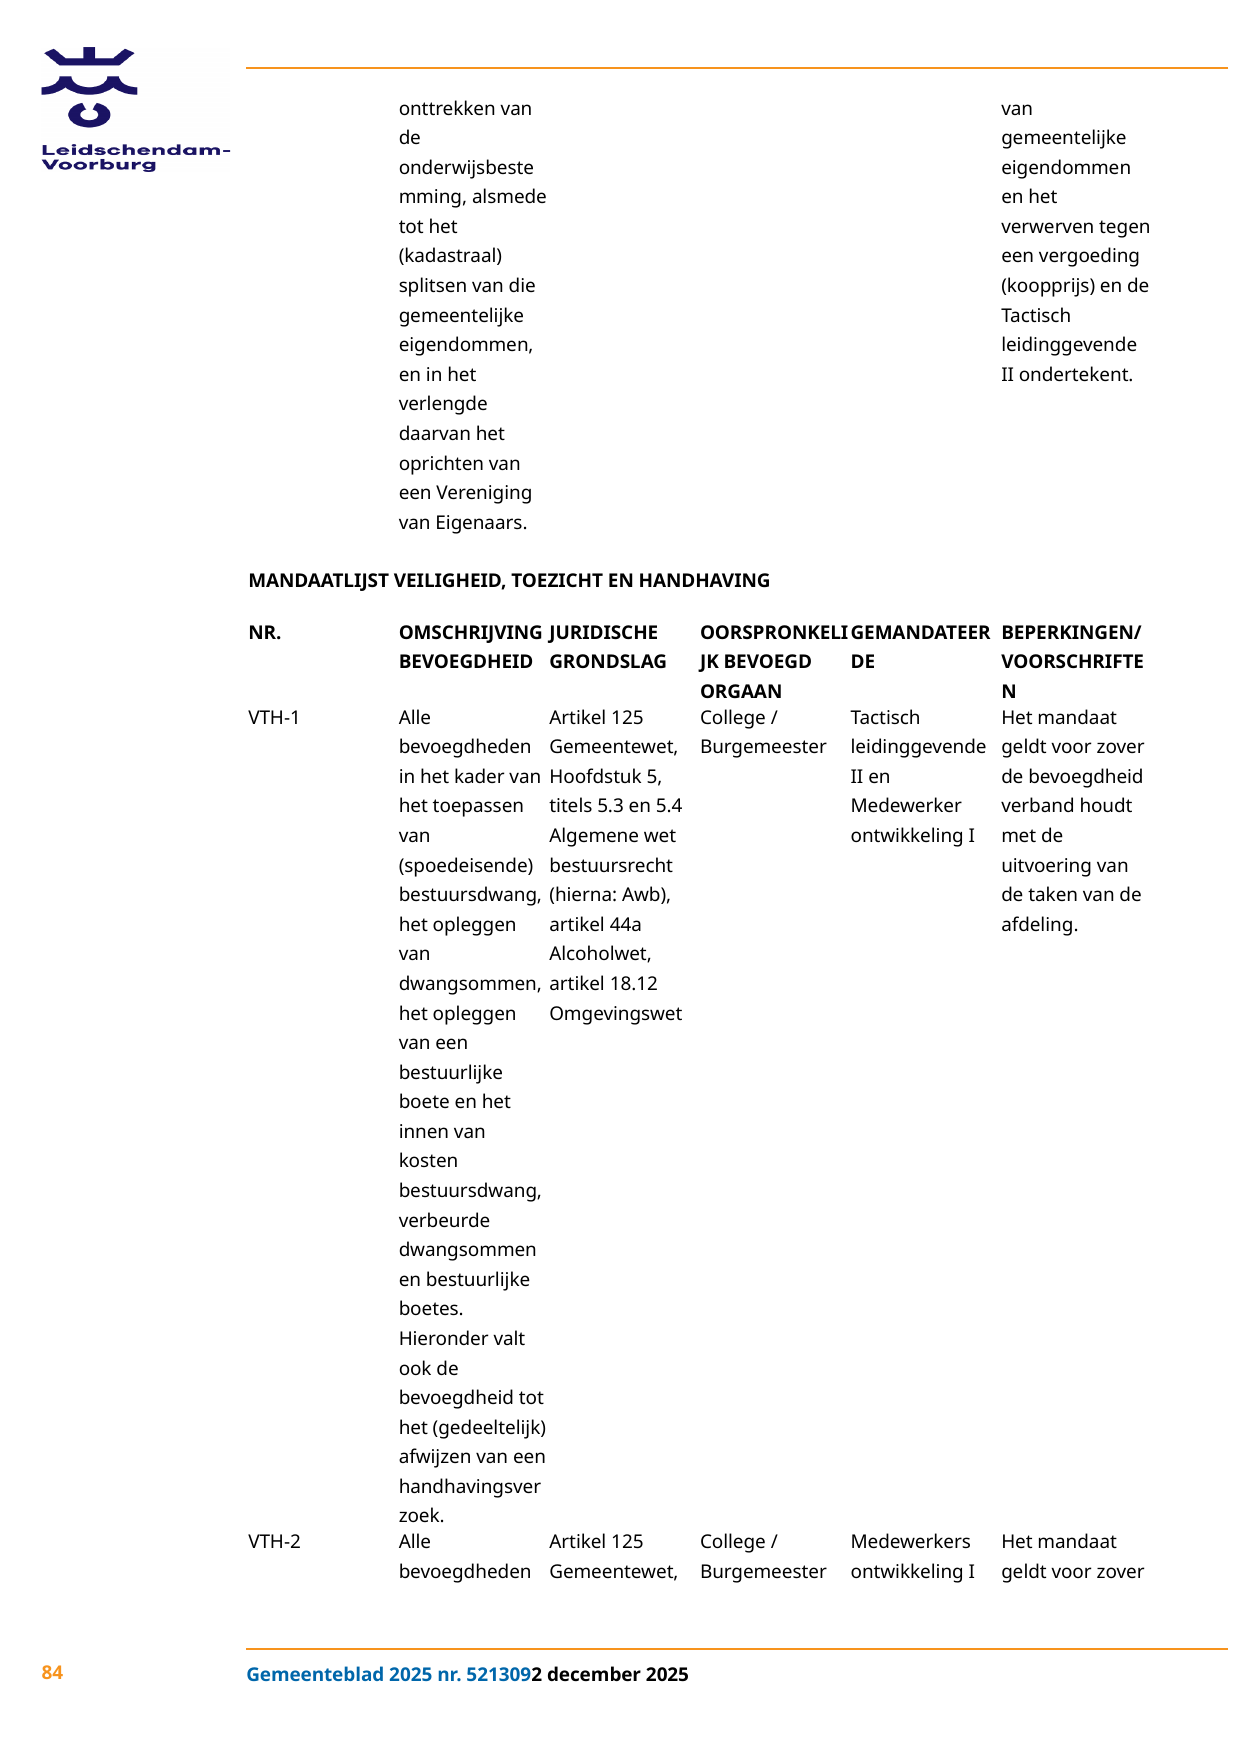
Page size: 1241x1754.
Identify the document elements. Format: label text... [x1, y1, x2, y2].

table_cell Medewerkers ontwikkeling I [850, 1529, 1001, 1584]
table_header MANDAATLIJST VEILIGHEID, TOEZICHT EN HANDHAVING [248, 568, 1152, 593]
table_cell BEPERKINGEN/ VOORSCHRIFTEN [1001, 619, 1152, 704]
table_cell Alle bevoegdheden [399, 1529, 549, 1584]
table_cell College / Burgemeester [700, 704, 850, 1528]
table_cell College / Burgemeester [700, 1529, 850, 1584]
table_cell VTH-2 [248, 1529, 398, 1584]
table_cell onttrekken van de onderwijsbestemming, alsmede tot het (kadastraal) splitsen van die gemeentelijke eigendommen, en in het verlengde daarvan het oprichten van een Vereniging van Eigenaars. [399, 95, 549, 535]
table_cell OMSCHRIJVING BEVOEGDHEID [399, 619, 549, 704]
table_cell Artikel 125 Gemeentewet, Hoofdstuk 5, titels 5.3 en 5.4 Algemene wet bestuursrecht (hierna: Awb), artikel 44a Alcoholwet, artikel 18.12 Omgevingswet [549, 704, 700, 1528]
table_cell Het mandaat geldt voor zover [1001, 1529, 1152, 1584]
table_cell Artikel 125 Gemeentewet, [549, 1529, 700, 1584]
table_cell van gemeentelijke eigendommen en het verwerven tegen een vergoeding (koopprijs) en de Tactisch leidinggevende II ondertekent. [1001, 95, 1152, 535]
table_cell OORSPRONKELIJK BEVOEGD ORGAAN [700, 619, 850, 704]
table_cell NR. [248, 619, 398, 704]
table_cell GEMANDATEERDE [850, 619, 1001, 704]
table_cell VTH-1 [248, 704, 398, 1528]
table_cell JURIDISCHE GRONDSLAG [549, 619, 700, 704]
picture [41, 47, 231, 172]
table_cell Het mandaat geldt voor zover de bevoegdheid verband houdt met de uitvoering van de taken van de afdeling. [1001, 704, 1152, 1528]
table_cell [850, 95, 1001, 535]
table_cell Alle bevoegdheden in het kader van het toepassen van (spoedeisende) bestuursdwang, het opleggen van dwangsommen, het opleggen van een bestuurlijke boete en het innen van kosten bestuursdwang, verbeurde dwangsommen en bestuurlijke boetes. Hieronder valt ook de bevoegdheid tot het (gedeeltelijk) afwijzen van een handhavingsverzoek. [399, 704, 549, 1528]
table_cell [248, 95, 398, 535]
table_cell Tactisch leidinggevende II en Medewerker ontwikkeling I [850, 704, 1001, 1528]
table_cell [700, 95, 850, 535]
table_cell [549, 95, 700, 535]
table_cell [248, 593, 1152, 619]
